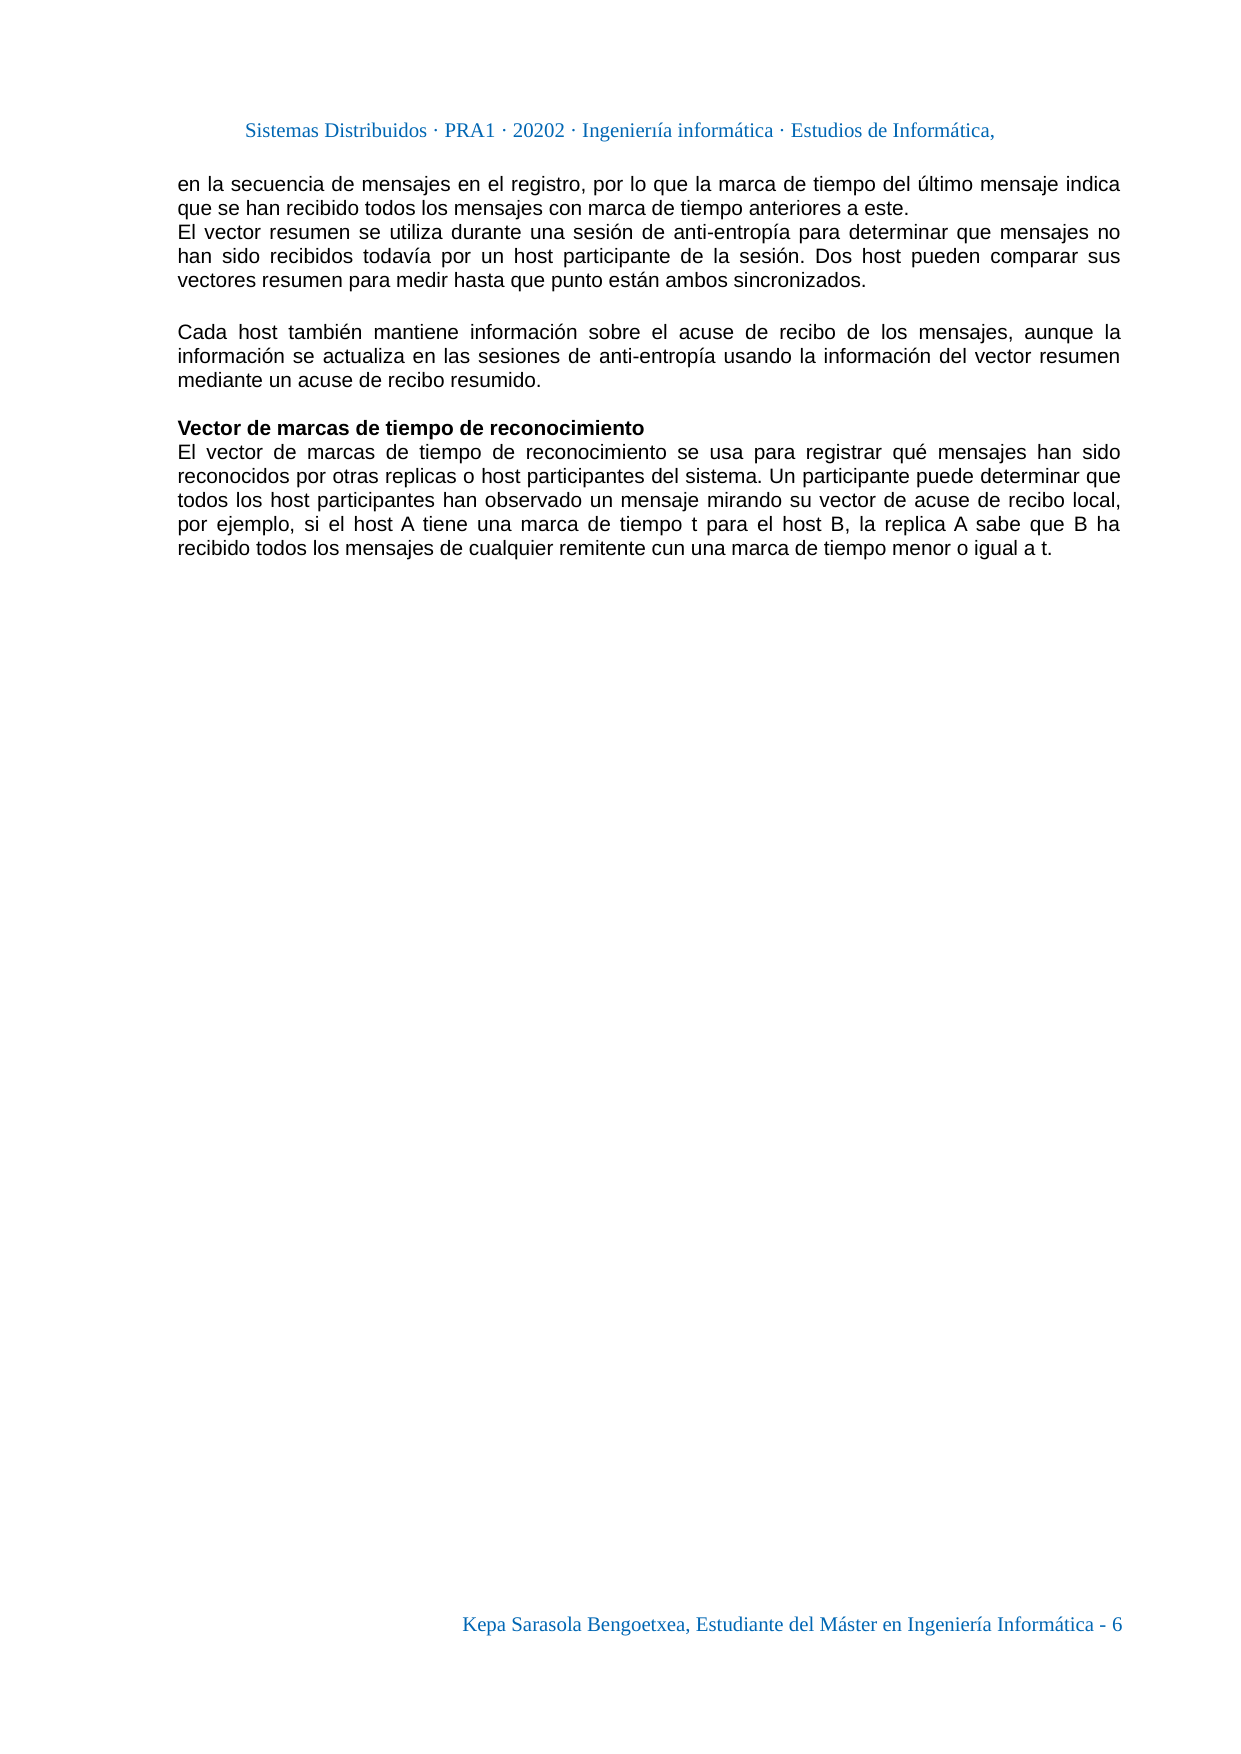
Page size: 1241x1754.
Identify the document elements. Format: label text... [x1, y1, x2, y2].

text Vector de marcas de tiempo de reconocimiento [177, 416, 1122, 440]
text Cada host también mantiene información sobre el acuse de recibo de los mensajes, aunque la información se actualiza en las sesiones de anti-entropía usando la información del vector resumen mediante un acuse de recibo resumido. [177, 320, 1122, 392]
text en la secuencia de mensajes en el registro, por lo que la marca de tiempo del último mensaje indica que se han recibido todos los mensajes con marca de tiempo anteriores a este. [177, 172, 1122, 219]
text El vector resumen se utiliza durante una sesión de anti-entropía para determinar que mensajes no han sido recibidos todavía por un host participante de la sesión. Dos host pueden comparar sus vectores resumen para medir hasta que punto están ambos sincronizados. [177, 219, 1122, 291]
text El vector de marcas de tiempo de reconocimiento se usa para registrar qué mensajes han sido reconocidos por otras replicas o host participantes del sistema. Un participante puede determinar que todos los host participantes han observado un mensaje mirando su vector de acuse de recibo local, por ejemplo, si el host A tiene una marca de tiempo t para el host B, la replica A sabe que B ha recibido todos los mensajes de cualquier remitente cun una marca de tiempo menor o igual a t. [177, 440, 1122, 560]
